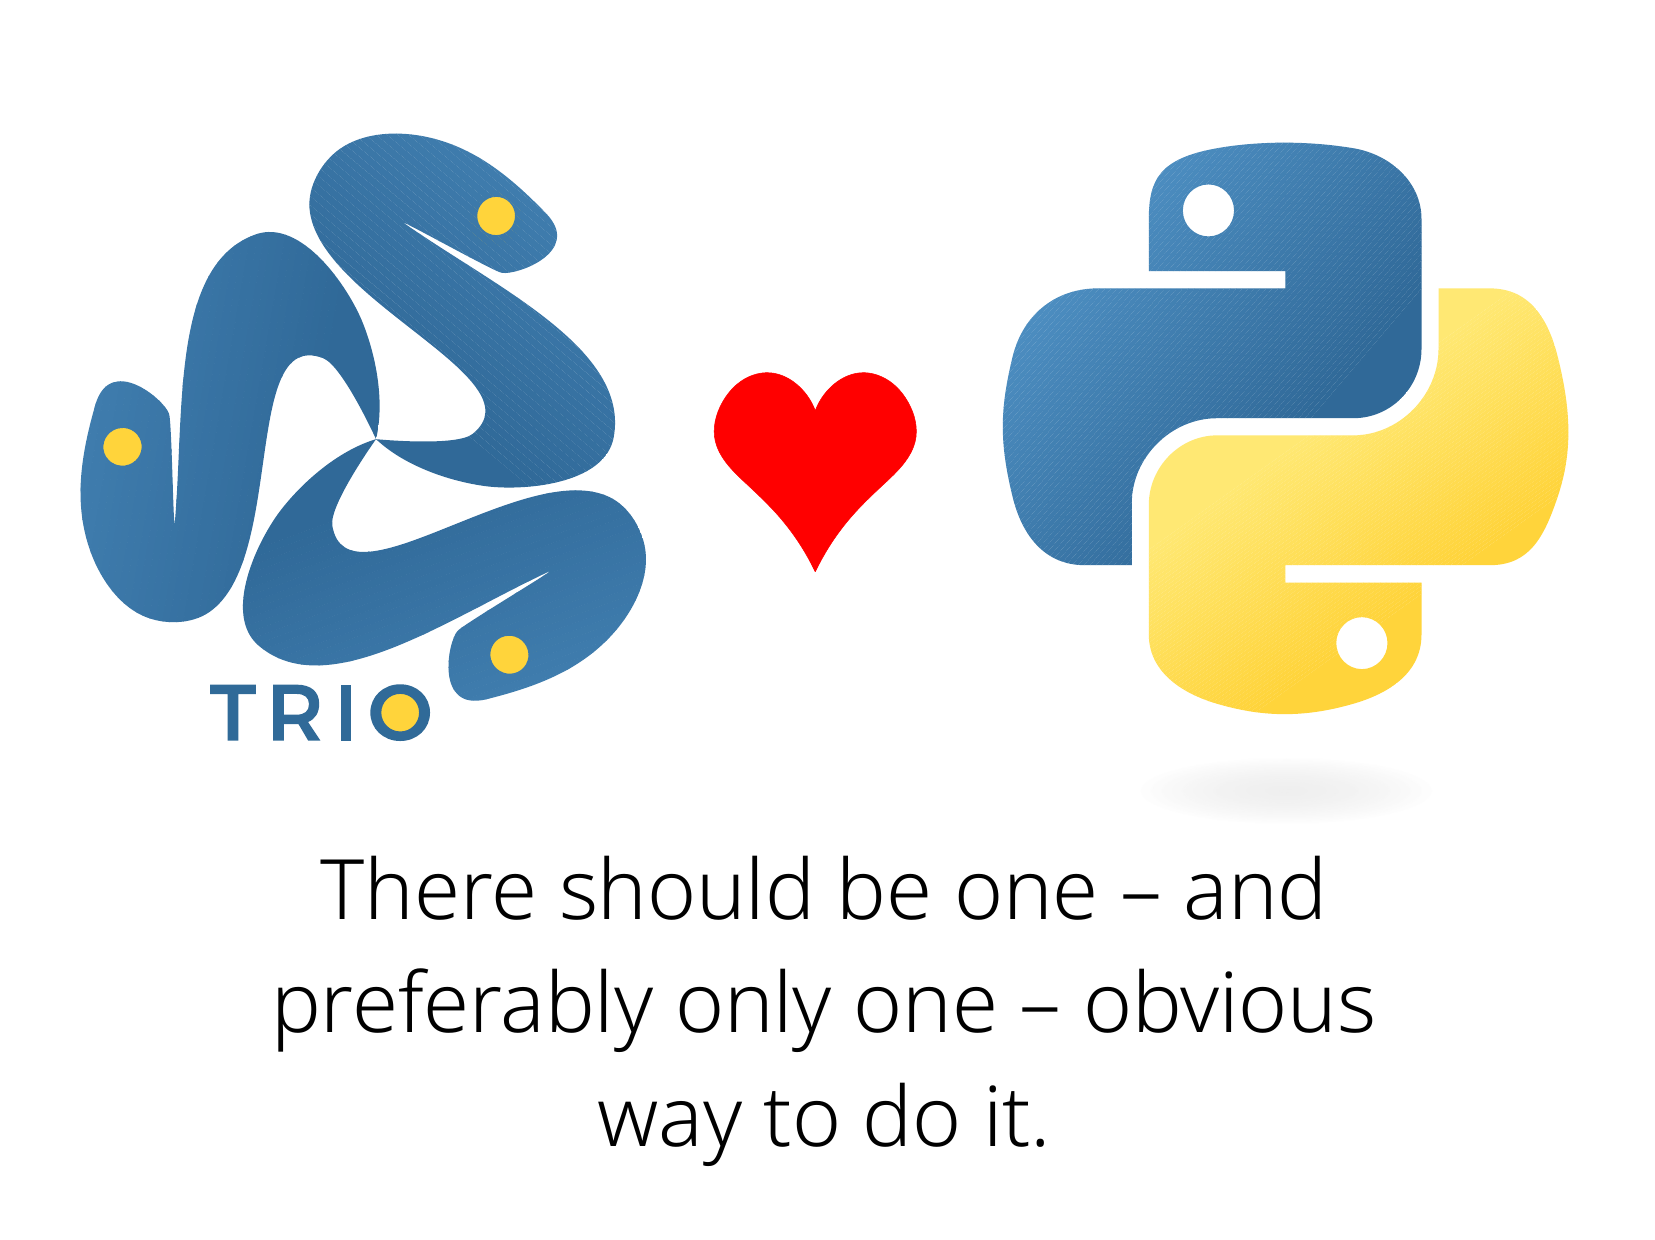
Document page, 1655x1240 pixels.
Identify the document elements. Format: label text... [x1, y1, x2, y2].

text_box There should be one – and preferably only one – obvious way to do it. [183, 822, 1466, 1240]
picture [968, 108, 1603, 862]
picture [708, 361, 923, 576]
picture [68, 128, 659, 750]
